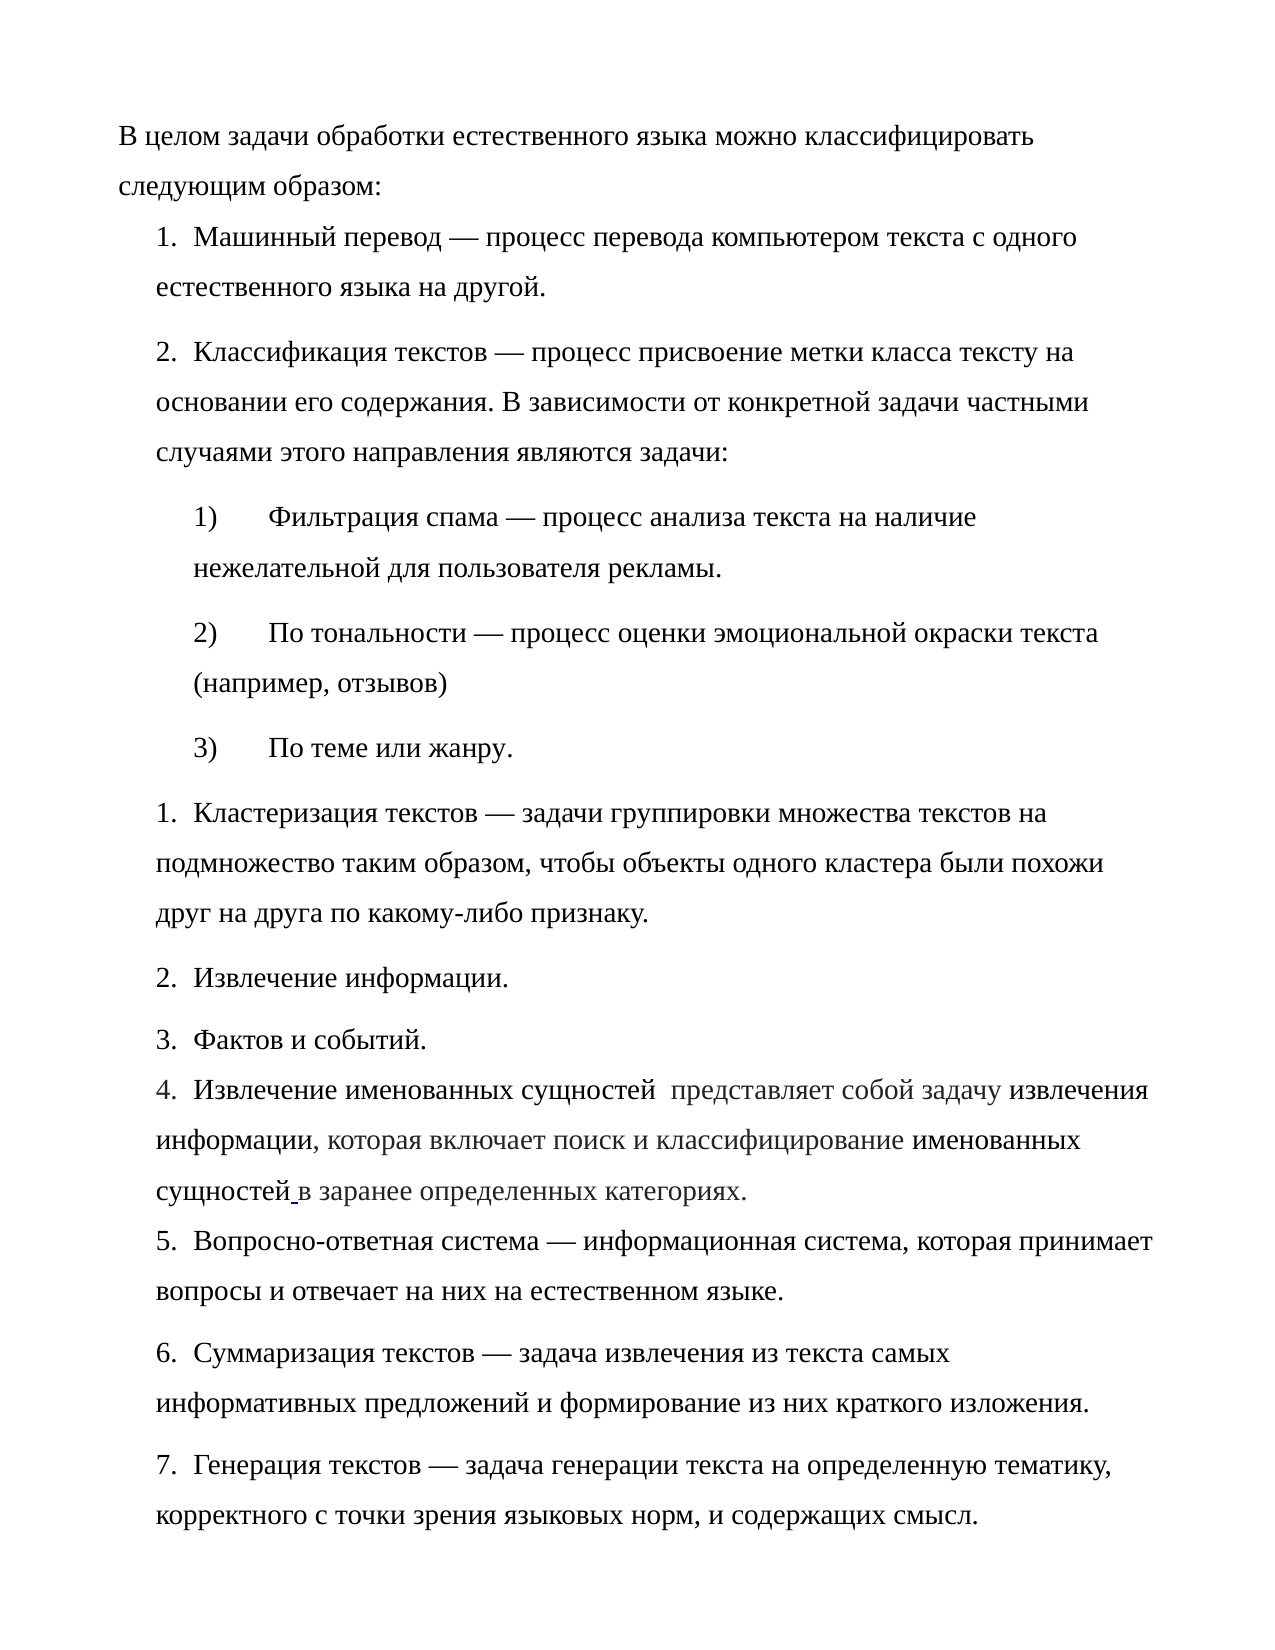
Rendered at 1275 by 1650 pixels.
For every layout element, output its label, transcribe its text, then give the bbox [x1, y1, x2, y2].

list Вопросно-ответная система — информационная система, которая принимает вопросы и отвечает на них на естественном языке. [156, 1223, 1157, 1307]
list Кластеризация текстов — задачи группировки множества текстов на подмножество таким образом, чтобы объекты одного кластера были похожи друг на друга по какому-либо признаку. [156, 795, 1157, 929]
list Извлечение именованных сущностей представляет собой задачу извлечения информации, которая включает поиск и классифицирование именованных сущностей в заранее определенных категориях. [156, 1072, 1157, 1206]
list По теме или жанру. [193, 730, 1157, 763]
list Классификация текстов — процесс присвоение метки класса тексту на основании его содержания. В зависимости от конкретной задачи частными случаями этого направления являются задачи: [156, 334, 1157, 468]
list Фактов и событий. [156, 1022, 1157, 1055]
list Извлечение информации. [156, 960, 1157, 994]
list Генерация текстов — задача генерации текста на определенную тематику, корректного с точки зрения языковых норм, и содержащих смысл. [156, 1447, 1157, 1531]
list Фильтрация спама — процесс анализа текста на наличие нежелательной для пользователя рекламы. [193, 499, 1157, 583]
list По тональности — процесс оценки эмоциональной окраски текста (например, отзывов) [193, 615, 1157, 698]
list Машинный перевод — процесс перевода компьютером текста с одного естественного языка на другой. [156, 219, 1157, 303]
list Суммаризация текстов — задача извлечения из текста самых информативных предложений и формирование из них краткого изложения. [156, 1335, 1157, 1419]
text В целом задачи обработки естественного языка можно классифицировать следующим образом: [118, 118, 1157, 202]
